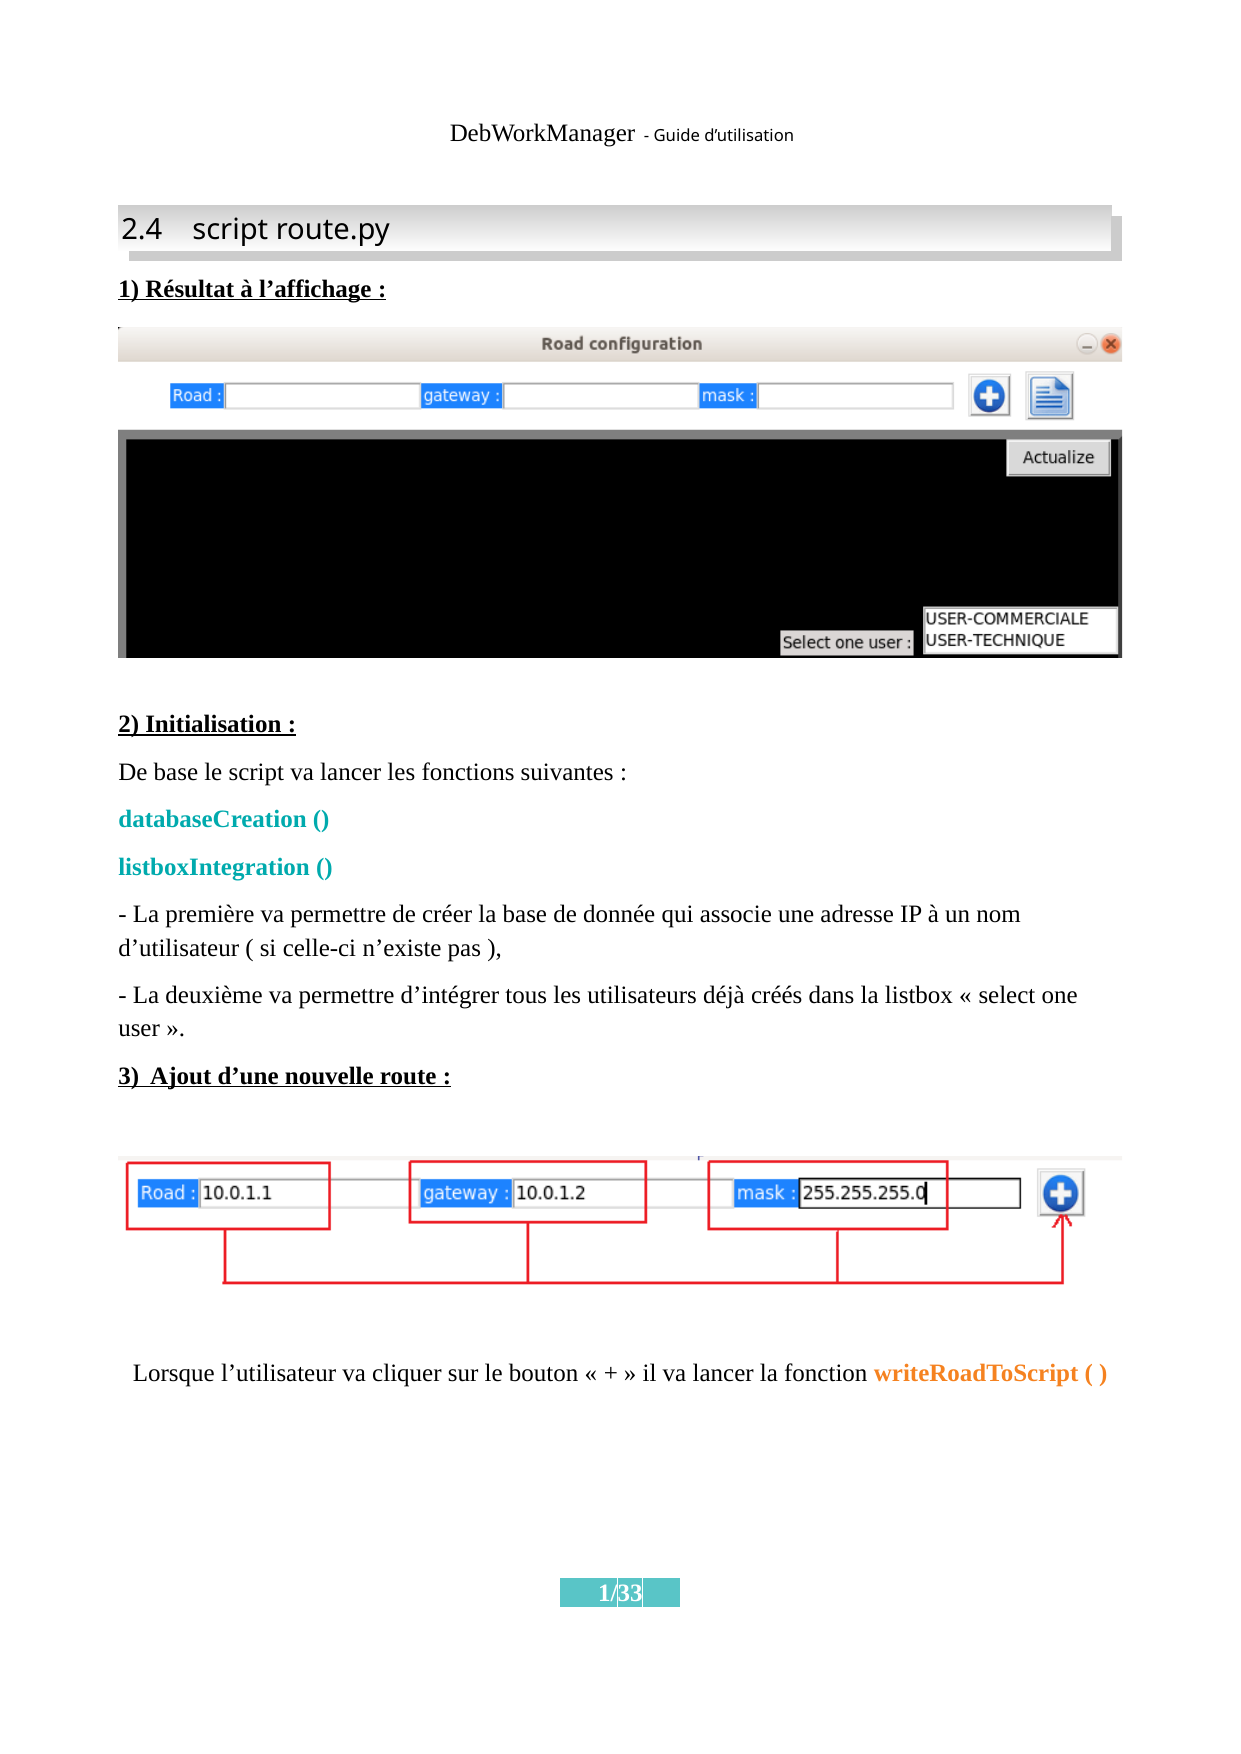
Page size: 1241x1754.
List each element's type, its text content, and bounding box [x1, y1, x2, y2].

text listboxIntegration () [118, 852, 1122, 881]
text - La deuxième va permettre d’intégrer tous les utilisateurs déjà créés dans la listbox « select one user ». [118, 980, 1122, 1042]
text Lorsque l’utilisateur va cliquer sur le bouton « + » il va lancer la fonction writeRoadToScript ( ) [118, 1358, 1122, 1386]
picture [118, 1156, 1123, 1306]
text databaseCreation () [118, 804, 1122, 833]
picture [118, 327, 1123, 658]
text 2) Initialisation : [118, 709, 1122, 738]
text 1) Résultat à l’affichage : [118, 274, 1122, 302]
text 3) Ajout d’une nouvelle route : [118, 1061, 1122, 1089]
text - La première va permettre de créer la base de donnée qui associe une adresse IP à un nom d’utilisateur ( si celle-ci n’existe pas ), [118, 899, 1122, 961]
text De base le script va lancer les fonctions suivantes : [118, 757, 1122, 786]
